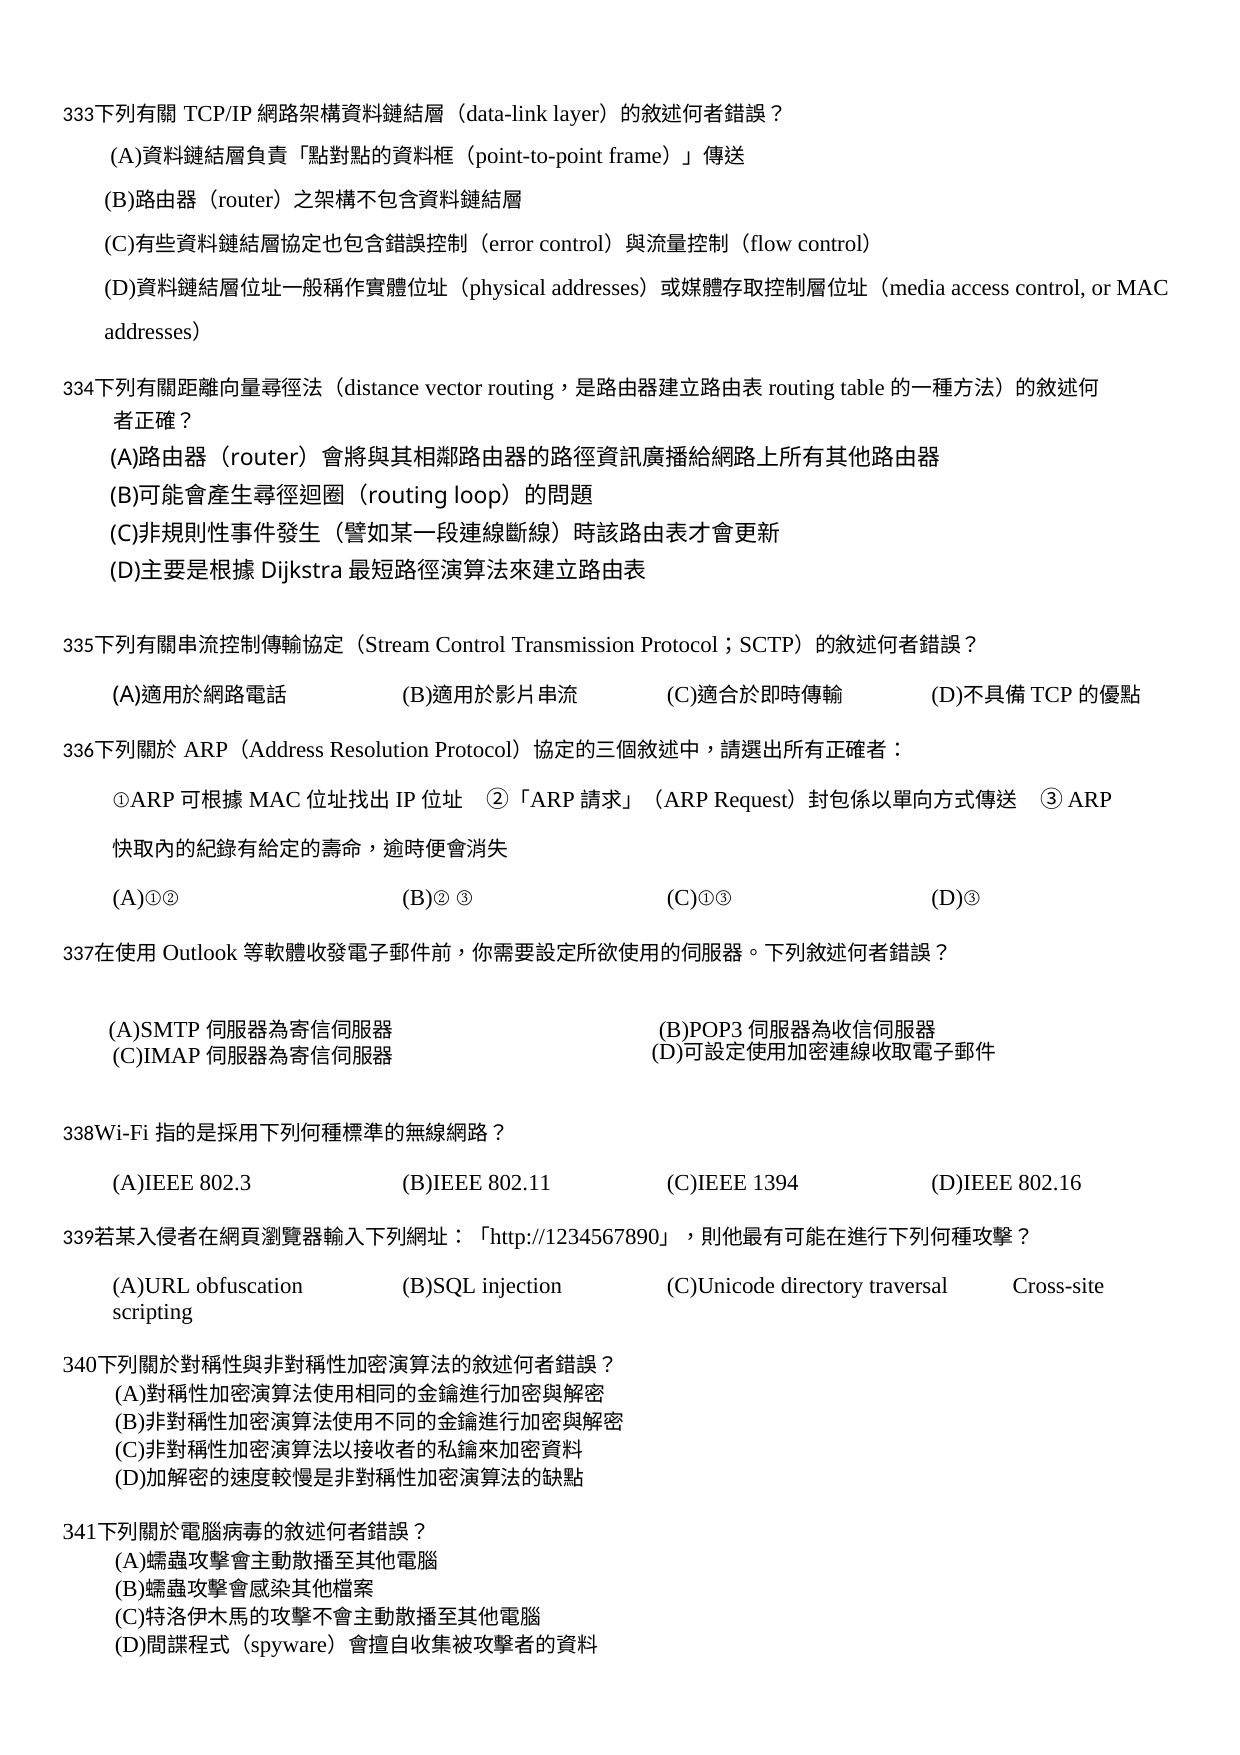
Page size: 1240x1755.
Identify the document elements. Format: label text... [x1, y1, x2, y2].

text (B)POP3 伺服器為收信伺服器 [646, 1016, 948, 1042]
list 若某入侵者在網頁瀏覽器輸入下列網址：「http://1234567890」，則他最有可能在進行下列何種攻擊？ [62, 1217, 1199, 1251]
text (A)IEEE 802.3 (B)IEEE 802.11 (C)IEEE 1394 (D)IEEE 802.16 [112, 1169, 1179, 1195]
text (A)對稱性加密演算法使用相同的金鑰進行加密與解密 (B)非對稱性加密演算法使用不同的金鑰進行加密與解密 (C)非對稱性加密演算法以接收者的私鑰來加密資料 (D)加解密的速度較慢是非對稱性加密演算法的缺點 [114, 1379, 1179, 1491]
list 下列有關距離向量尋徑法（distance vector routing，是路由器建立路由表 routing table 的一種方法）的敘述何 [62, 368, 1199, 402]
text (A)蠕蟲攻擊會主動散播至其他電腦 (B)蠕蟲攻擊會感染其他檔案 (C)特洛伊木馬的攻擊不會主動散播至其他電腦 (D)間諜程式（spyware）會擅自收集被攻擊者的資料 [114, 1546, 1168, 1658]
text (C)IMAP 伺服器為寄信伺服器 [112, 1042, 571, 1069]
text 者正確？ [58, 402, 1199, 436]
text (A)路由器（router）會將與其相鄰路由器的路徑資訊廣播給網路上所有其他路由器 (B)可能會產生尋徑迴圈（routing loop）的問題 (C)非規則性事件發生（譬如某一段連線斷線）時該路由表才會更新 (D)主要是根據 Dijkstra 最短路徑演算法來建立路由表 [62, 436, 1179, 586]
list 下列關於 ARP（Address Resolution Protocol）協定的三個敘述中，請選出所有正確者： [62, 730, 1199, 764]
text ①ARP 可根據 MAC 位址找出 IP 位址 ②「ARP 請求」（ARP Request）封包係以單向方式傳送 ③ARP [112, 786, 1179, 813]
list 下列有關串流控制傳輸協定（Stream Control Transmission Protocol；SCTP）的敘述何者錯誤？ [62, 625, 1199, 659]
list 下列有關 TCP/IP 網路架構資料鏈結層（data-link layer）的敘述何者錯誤？ [62, 94, 1199, 128]
list 下列關於對稱性與非對稱性加密演算法的敘述何者錯誤？ [62, 1346, 1199, 1379]
text (A)資料鏈結層負責「點對點的資料框（point-to-point frame）」傳送 (B)路由器（router）之架構不包含資料鏈結層 (C)有些資料鏈結層協定也包含錯誤控制（error control）與流量控制（flow control） (D)資料鏈結層位址一般稱作實體位址（physical addresses）或媒體存取控制層位址（media access control, or MAC addresses） [104, 128, 1179, 349]
list 下列關於電腦病毒的敘述何者錯誤？ [62, 1512, 1199, 1546]
text (A)適用於網路電話 (B)適用於影片串流 (C)適合於即時傳輸 (D)不具備 TCP 的優點 [112, 676, 1179, 709]
list 在使用 Outlook 等軟體收發電子郵件前，你需要設定所欲使用的伺服器。下列敘述何者錯誤？ [62, 933, 1199, 967]
text (A)URL obfuscation (B)SQL injection (C)Unicode directory traversal Cross-site scripting [112, 1273, 1179, 1324]
text (A)SMTP 伺服器為寄信伺服器 [62, 1016, 571, 1042]
text 快取內的紀錄有給定的壽命，逾時便會消失 [112, 834, 1179, 861]
text (A)①② (B)②③ (C)①③ (D)③ [112, 884, 1179, 911]
text (D)可設定使用加密連線收取電子郵件 [646, 1042, 1179, 1064]
list Wi-Fi 指的是採用下列何種標準的無線網路？ [62, 1113, 1199, 1147]
